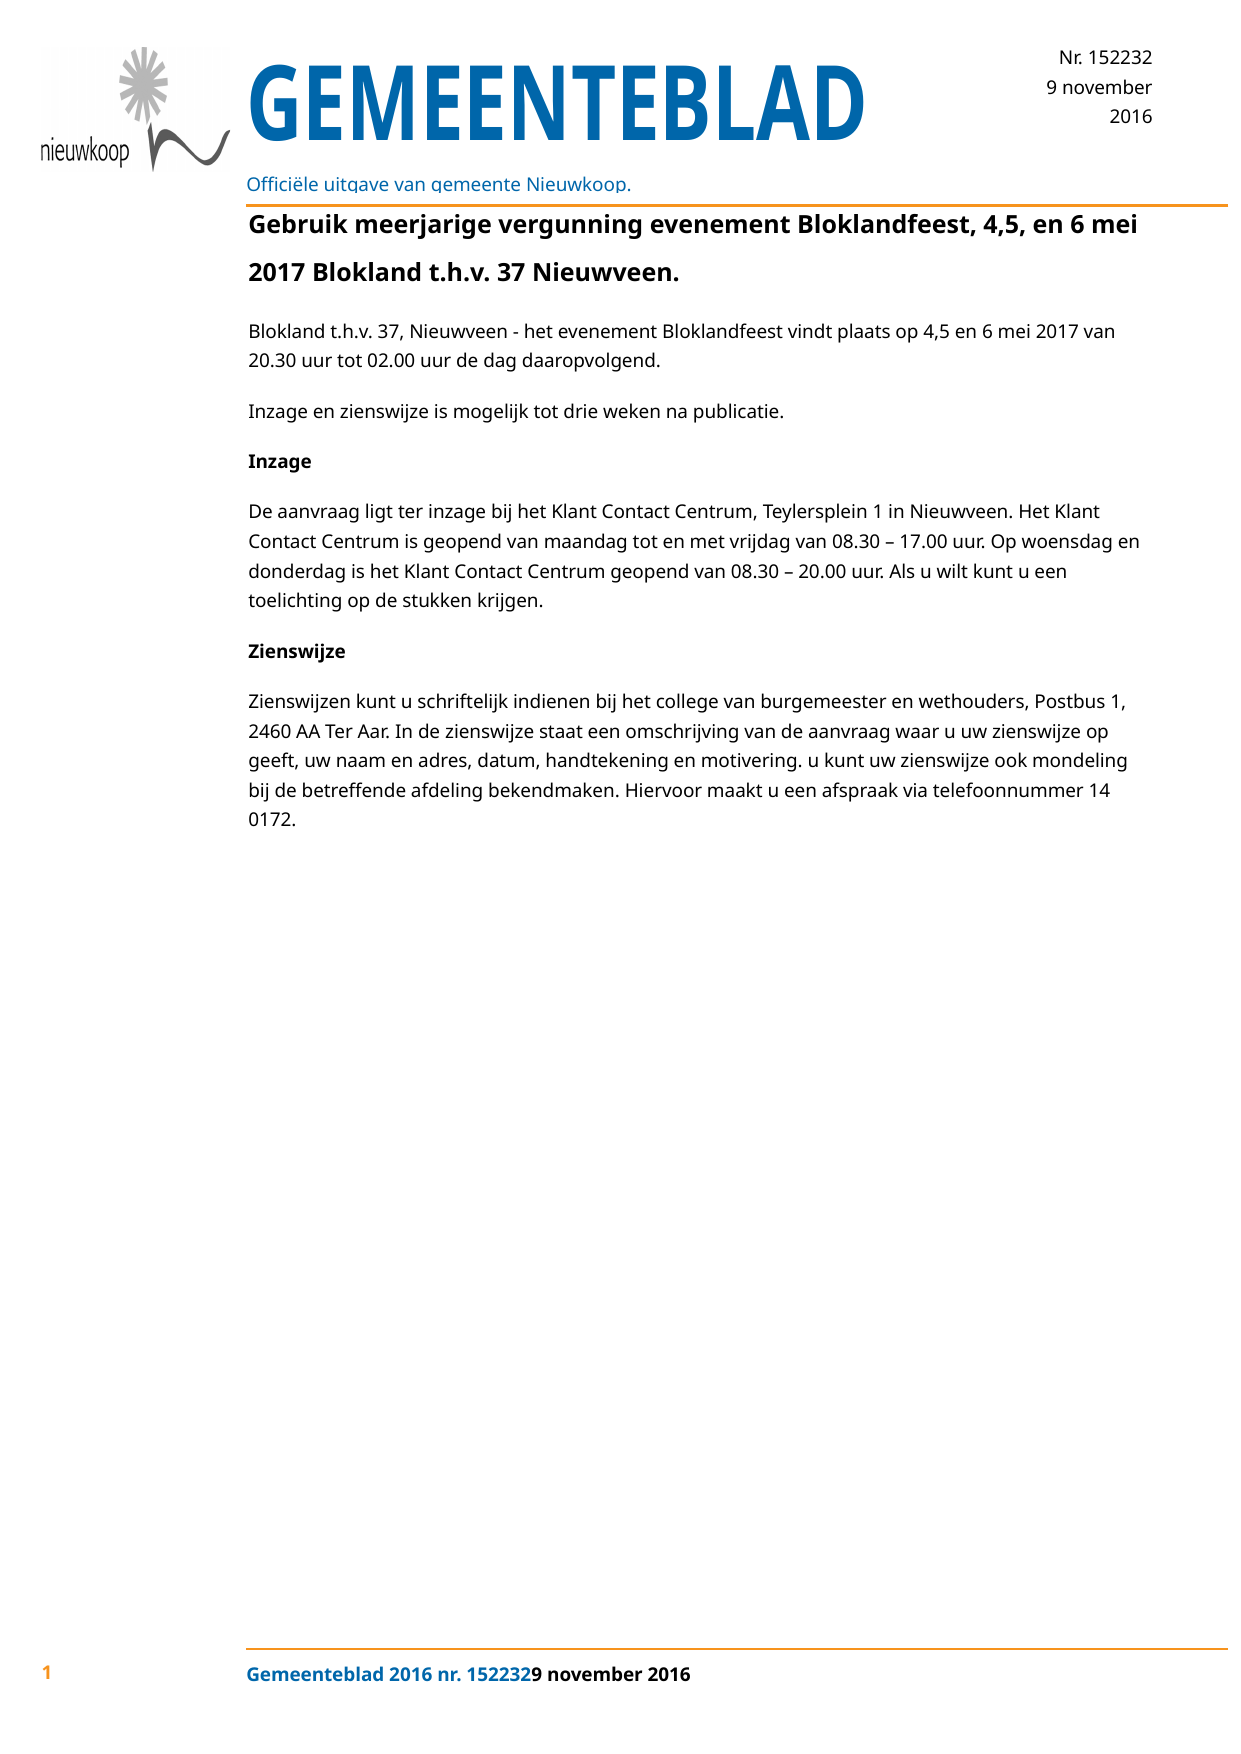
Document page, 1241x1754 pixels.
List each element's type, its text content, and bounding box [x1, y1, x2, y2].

text De aanvraag ligt ter inzage bij het Klant Contact Centrum, Teylersplein 1 in Nieuwveen. Het Klant Contact Centrum is geopend van maandag tot en met vrijdag van 08.30 – 17.00 uur. Op woensdag en donderdag is het Klant Contact Centrum geopend van 08.30 – 20.00 uur. Als u wilt kunt u een toelichting op de stukken krijgen. [248, 499, 1152, 613]
text Inzage [248, 448, 1152, 474]
picture [41, 47, 231, 172]
text Inzage en zienswijze is mogelijk tot drie weken na publicatie. [248, 398, 1152, 424]
text Zienswijzen kunt u schriftelijk indienen bij het college van burgemeester en wethouders, Postbus 1, 2460 AA Ter Aar. In de zienswijze staat een omschrijving van de aanvraag waar u uw zienswijze op geeft, uw naam en adres, datum, handtekening en motivering. u kunt uw zienswijze ook mondeling bij de betreffende afdeling bekendmaken. Hiervoor maakt u een afspraak via telefoonnummer 14 0172. [248, 688, 1152, 832]
text Zienswijze [248, 638, 1152, 664]
text Blokland t.h.v. 37, Nieuwveen - het evenement Bloklandfeest vindt plaats op 4,5 en 6 mei 2017 van 20.30 uur tot 02.00 uur de dag daaropvolgend. [248, 318, 1152, 373]
text Gebruik meerjarige vergunning evenement Bloklandfeest, 4,5, en 6 mei 2017 Blokland t.h.v. 37 Nieuwveen. [248, 207, 1152, 288]
